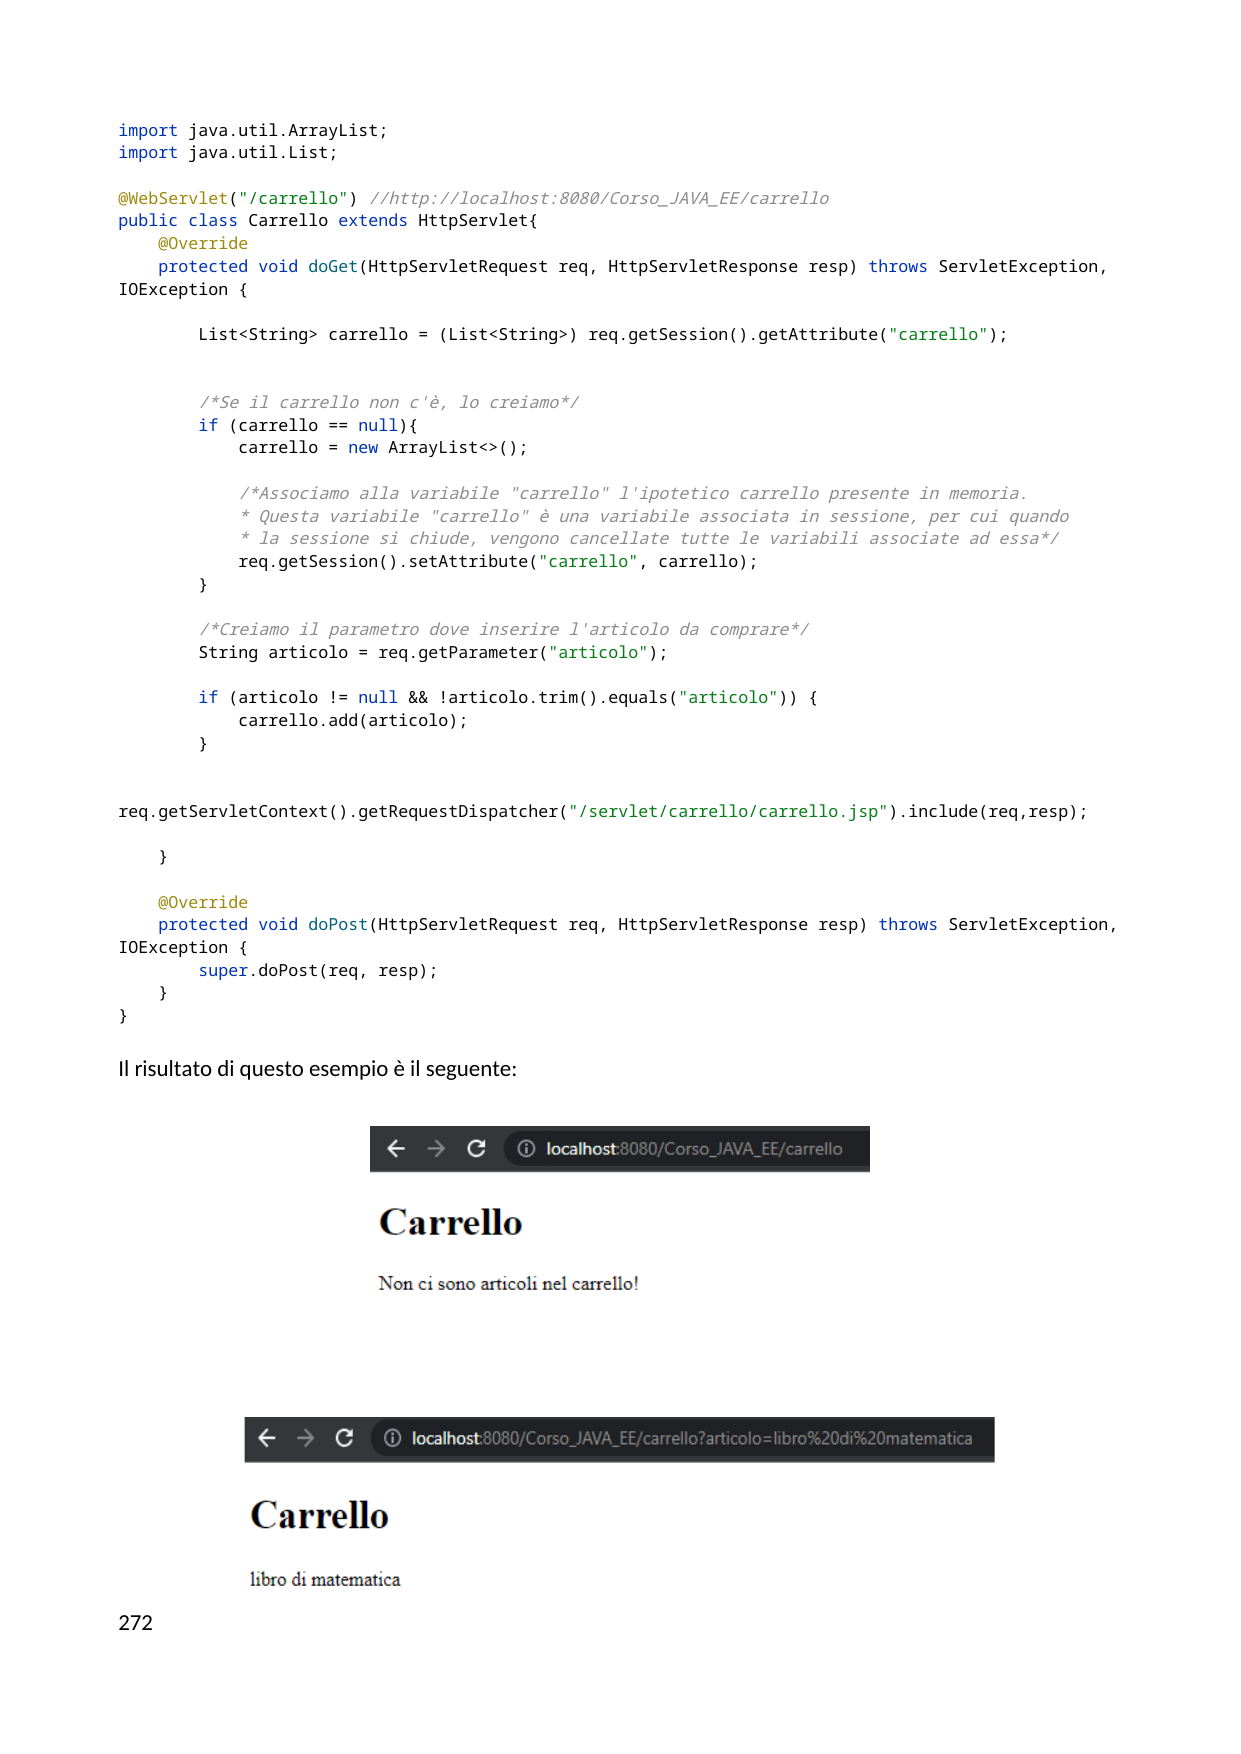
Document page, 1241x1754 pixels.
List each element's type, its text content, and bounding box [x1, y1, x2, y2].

picture [370, 1126, 870, 1350]
text /*Se il carrello non c'è, lo creiamo*/ if (carrello == null){ carrello = new ArrayList<>(); [118, 345, 1122, 459]
text /*Associamo alla variabile "carrello" l'ipotetico carrello presente in memoria. * Questa variabile "carrello" è una variabile associata in sessione, per cui quando * la sessione si chiude, vengono cancellate tutte le variabili associate ad essa*/ req.getSession().setAttribute("carrello", carrello); } /*Creiamo il parametro dove inserire l'articolo da comprare*/ String articolo = req.getParameter("articolo"); if (articolo != null && !articolo.trim().equals("articolo")) { carrello.add(articolo); } req.getServletContext().getRequestDispatcher("/servlet/carrello/carrello.jsp").include(req,resp); } @Override protected void doPost(HttpServletRequest req, HttpServletResponse resp) throws ServletException, IOException { super.doPost(req, resp); } } [118, 481, 1122, 1026]
picture [244, 1417, 995, 1641]
text import java.util.ArrayList; import java.util.List; @WebServlet("/carrello") //http://localhost:8080/Corso_JAVA_EE/carrello public class Carrello extends HttpServlet{ @Override protected void doGet(HttpServletRequest req, HttpServletResponse resp) throws ServletException, IOException { List<String> carrello = (List<String>) req.getSession().getAttribute("carrello"); [118, 118, 1122, 345]
text Il risultato di questo esempio è il seguente: [118, 1054, 1122, 1082]
